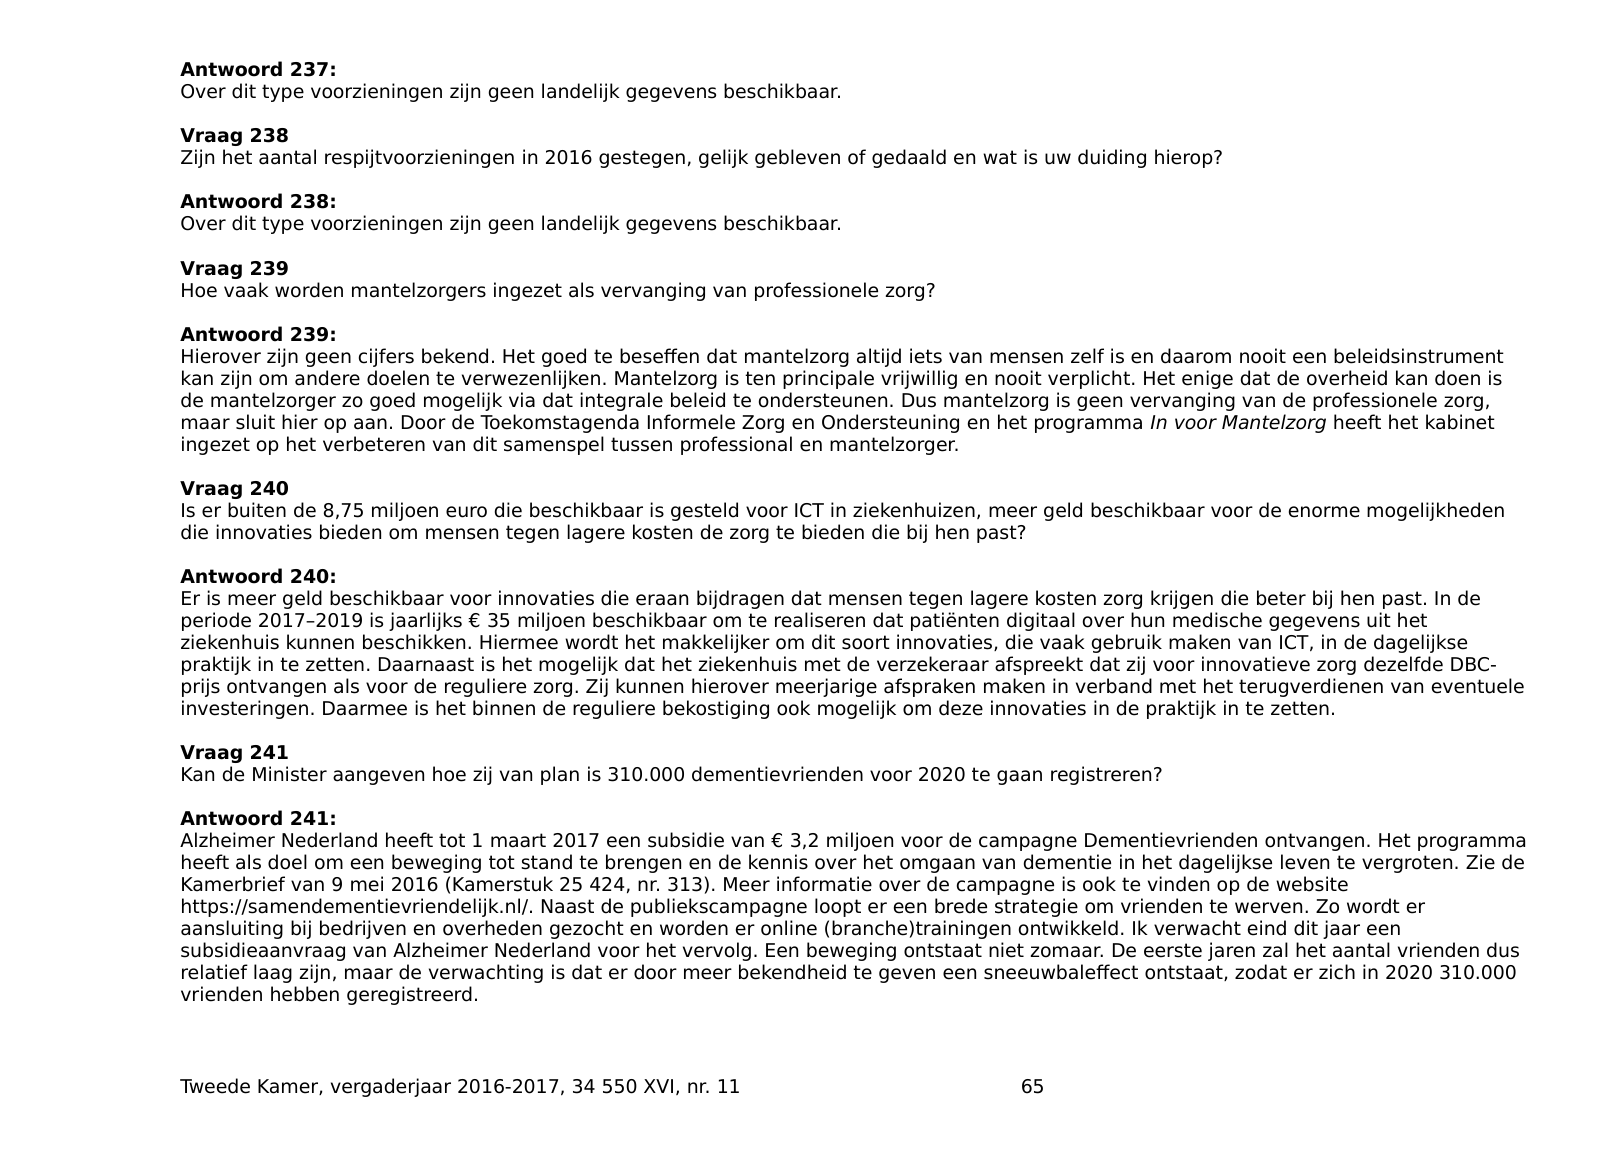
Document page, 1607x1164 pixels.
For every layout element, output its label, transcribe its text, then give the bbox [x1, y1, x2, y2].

text Vraag 238 [180, 125, 1529, 147]
text Alzheimer Nederland heeft tot 1 maart 2017 een subsidie van € 3,2 miljoen voor de campagne Dementievrienden ontvangen. Het programma heeft als doel om een beweging tot stand te brengen en de kennis over het omgaan van dementie in het dagelijkse leven te vergroten. Zie de Kamerbrief van 9 mei 2016 (Kamerstuk 25 424, nr. 313). Meer informatie over de campagne is ook te vinden op de website https://samendementievriendelijk.nl/. Naast de publiekscampagne loopt er een brede strategie om vrienden te werven. Zo wordt er aansluiting bij bedrijven en overheden gezocht en worden er online (branche)trainingen ontwikkeld. Ik verwacht eind dit jaar een subsidieaanvraag van Alzheimer Nederland voor het vervolg. Een beweging ontstaat niet zomaar. De eerste jaren zal het aantal vrienden dus relatief laag zijn, maar de verwachting is dat er door meer bekendheid te geven een sneeuwbaleffect ontstaat, zodat er zich in 2020 310.000 vrienden hebben geregistreerd. [180, 830, 1529, 1006]
text Vraag 239 [180, 257, 1529, 279]
text Antwoord 237: [180, 59, 1529, 81]
text Vraag 240 [180, 478, 1529, 500]
text Zijn het aantal respijtvoorzieningen in 2016 gestegen, gelijk gebleven of gedaald en wat is uw duiding hierop? [180, 147, 1529, 169]
text Er is meer geld beschikbaar voor innovaties die eraan bijdragen dat mensen tegen lagere kosten zorg krijgen die beter bij hen past. In de periode 2017–2019 is jaarlijks € 35 miljoen beschikbaar om te realiseren dat patiënten digitaal over hun medische gegevens uit het ziekenhuis kunnen beschikken. Hiermee wordt het makkelijker om dit soort innovaties, die vaak gebruik maken van ICT, in de dagelijkse praktijk in te zetten. Daarnaast is het mogelijk dat het ziekenhuis met de verzekeraar afspreekt dat zij voor innovatieve zorg dezelfde DBC-prijs ontvangen als voor de reguliere zorg. Zij kunnen hierover meerjarige afspraken maken in verband met het terugverdienen van eventuele investeringen. Daarmee is het binnen de reguliere bekostiging ook mogelijk om deze innovaties in de praktijk in te zetten. [180, 588, 1529, 720]
text Antwoord 241: [180, 808, 1529, 830]
text Kan de Minister aangeven hoe zij van plan is 310.000 dementievrienden voor 2020 te gaan registreren? [180, 764, 1529, 786]
text Antwoord 238: [180, 191, 1529, 213]
text Vraag 241 [180, 742, 1529, 764]
text Hoe vaak worden mantelzorgers ingezet als vervanging van professionele zorg? [180, 279, 1529, 301]
text Over dit type voorzieningen zijn geen landelijk gegevens beschikbaar. [180, 81, 1529, 103]
text Antwoord 240: [180, 566, 1529, 588]
text Hierover zijn geen cijfers bekend. Het goed te beseffen dat mantelzorg altijd iets van mensen zelf is en daarom nooit een beleidsinstrument kan zijn om andere doelen te verwezenlijken. Mantelzorg is ten principale vrijwillig en nooit verplicht. Het enige dat de overheid kan doen is de mantelzorger zo goed mogelijk via dat integrale beleid te ondersteunen. Dus mantelzorg is geen vervanging van de professionele zorg, maar sluit hier op aan. Door de Toekomstagenda Informele Zorg en Ondersteuning en het programma In voor Mantelzorg heeft het kabinet ingezet op het verbeteren van dit samenspel tussen professional en mantelzorger. [180, 346, 1529, 456]
text Is er buiten de 8,75 miljoen euro die beschikbaar is gesteld voor ICT in ziekenhuizen, meer geld beschikbaar voor de enorme mogelijkheden die innovaties bieden om mensen tegen lagere kosten de zorg te bieden die bij hen past? [180, 500, 1529, 544]
text Antwoord 239: [180, 324, 1529, 346]
text Over dit type voorzieningen zijn geen landelijk gegevens beschikbaar. [180, 213, 1529, 235]
